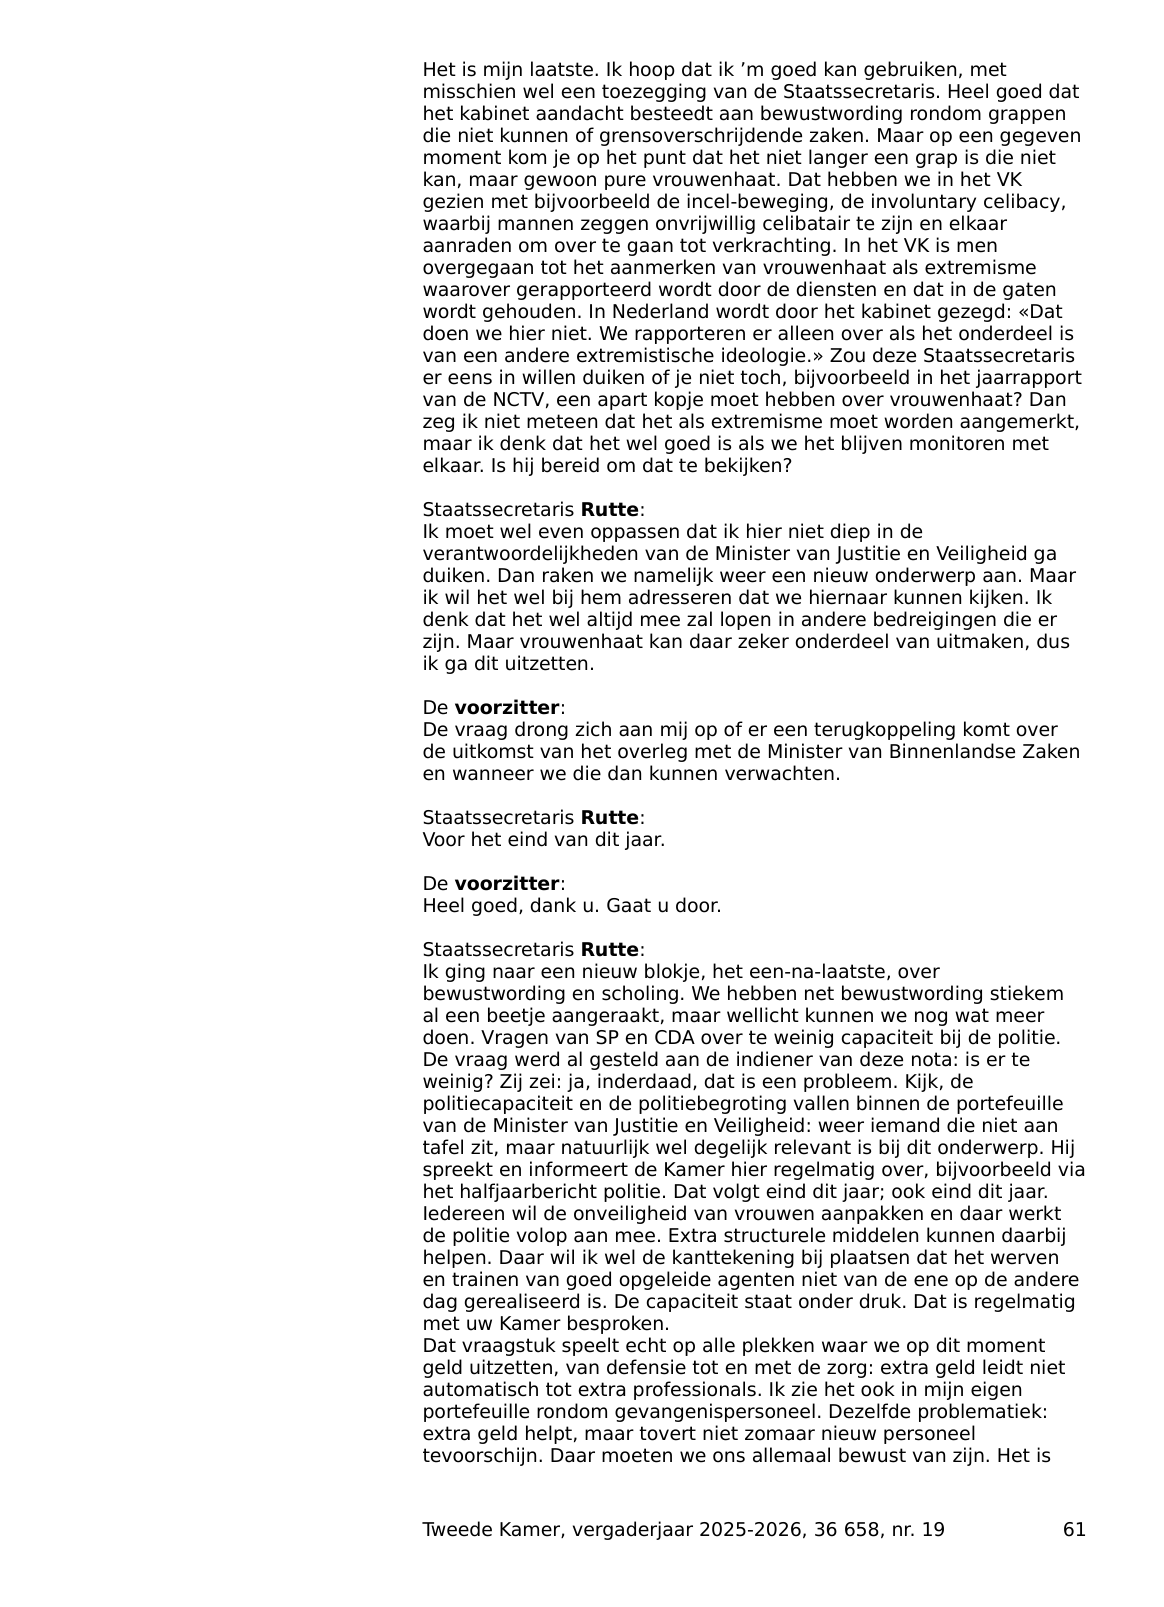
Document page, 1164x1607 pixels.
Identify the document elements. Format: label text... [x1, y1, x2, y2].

text Het is mijn laatste. Ik hoop dat ik ’m goed kan gebruiken, met misschien wel een toezegging van de Staatssecretaris. Heel goed dat het kabinet aandacht besteedt aan bewustwording rondom grappen die niet kunnen of grensoverschrijdende zaken. Maar op een gegeven moment kom je op het punt dat het niet langer een grap is die niet kan, maar gewoon pure vrouwenhaat. Dat hebben we in het VK gezien met bijvoorbeeld de incel-beweging, de involuntary celibacy, waarbij mannen zeggen onvrijwillig celibatair te zijn en elkaar aanraden om over te gaan tot verkrachting. In het VK is men overgegaan tot het aanmerken van vrouwenhaat als extremisme waarover gerapporteerd wordt door de diensten en dat in de gaten wordt gehouden. In Nederland wordt door het kabinet gezegd: «Dat doen we hier niet. We rapporteren er alleen over als het onderdeel is van een andere extremistische ideologie.» Zou deze Staatssecretaris er eens in willen duiken of je niet toch, bijvoorbeeld in het jaarrapport van de NCTV, een apart kopje moet hebben over vrouwenhaat? Dan zeg ik niet meteen dat het als extremisme moet worden aangemerkt, maar ik denk dat het wel goed is als we het blijven monitoren met elkaar. Is hij bereid om dat te bekijken? [422, 59, 1087, 477]
text Voor het eind van dit jaar. [422, 829, 1087, 851]
text Staatssecretaris Rutte: [422, 807, 1087, 829]
text Heel goed, dank u. Gaat u door. [422, 895, 1087, 917]
text Staatssecretaris Rutte: [422, 499, 1087, 521]
text Staatssecretaris Rutte: [422, 939, 1087, 961]
text Dat vraagstuk speelt echt op alle plekken waar we op dit moment geld uitzetten, van defensie tot en met de zorg: extra geld leidt niet automatisch tot extra professionals. Ik zie het ook in mijn eigen portefeuille rondom gevangenispersoneel. Dezelfde problematiek: extra geld helpt, maar tovert niet zomaar nieuw personeel tevoorschijn. Daar moeten we ons allemaal bewust van zijn. Het is [422, 1335, 1087, 1467]
text Ik moet wel even oppassen dat ik hier niet diep in de verantwoordelijkheden van de Minister van Justitie en Veiligheid ga duiken. Dan raken we namelijk weer een nieuw onderwerp aan. Maar ik wil het wel bij hem adresseren dat we hiernaar kunnen kijken. Ik denk dat het wel altijd mee zal lopen in andere bedreigingen die er zijn. Maar vrouwenhaat kan daar zeker onderdeel van uitmaken, dus ik ga dit uitzetten. [422, 521, 1087, 675]
text De voorzitter: [422, 873, 1087, 895]
text De vraag drong zich aan mij op of er een terugkoppeling komt over de uitkomst van het overleg met de Minister van Binnenlandse Zaken en wanneer we die dan kunnen verwachten. [422, 719, 1087, 785]
text De voorzitter: [422, 697, 1087, 719]
text Ik ging naar een nieuw blokje, het een-na-laatste, over bewustwording en scholing. We hebben net bewustwording stiekem al een beetje aangeraakt, maar wellicht kunnen we nog wat meer doen. Vragen van SP en CDA over te weinig capaciteit bij de politie. De vraag werd al gesteld aan de indiener van deze nota: is er te weinig? Zij zei: ja, inderdaad, dat is een probleem. Kijk, de politiecapaciteit en de politiebegroting vallen binnen de portefeuille van de Minister van Justitie en Veiligheid: weer iemand die niet aan tafel zit, maar natuurlijk wel degelijk relevant is bij dit onderwerp. Hij spreekt en informeert de Kamer hier regelmatig over, bijvoorbeeld via het halfjaarbericht politie. Dat volgt eind dit jaar; ook eind dit jaar. Iedereen wil de onveiligheid van vrouwen aanpakken en daar werkt de politie volop aan mee. Extra structurele middelen kunnen daarbij helpen. Daar wil ik wel de kanttekening bij plaatsen dat het werven en trainen van goed opgeleide agenten niet van de ene op de andere dag gerealiseerd is. De capaciteit staat onder druk. Dat is regelmatig met uw Kamer besproken. [422, 961, 1087, 1335]
